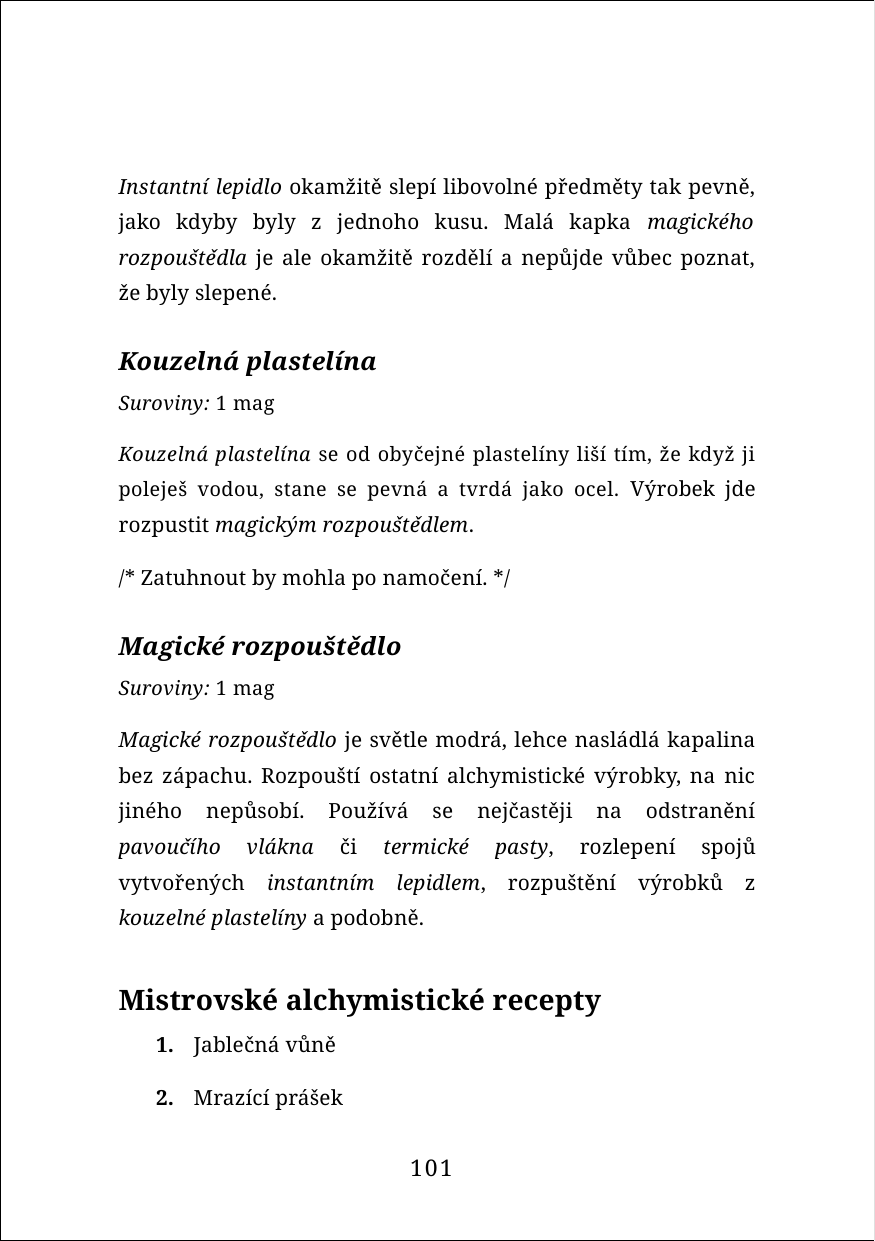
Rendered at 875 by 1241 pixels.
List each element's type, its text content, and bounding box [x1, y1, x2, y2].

text Instantní lepidlo okamžitě slepí libovolné předměty tak pevně, jako kdyby byly z jednoho kusu. Malá kapka magického rozpouštědla je ale okamžitě rozdělí a nepůjde vůbec poznat, že byly slepené. [118, 172, 756, 307]
text Suroviny: 1 mag [118, 389, 756, 416]
text Suroviny: 1 mag [118, 674, 756, 701]
subtitle Magické rozpouštědlo [118, 628, 756, 662]
list Jablečná vůně [156, 1030, 756, 1058]
list Mrazící prášek [156, 1083, 756, 1112]
text /* Zatuhnout by mohla po namočení. */ [118, 563, 756, 592]
text Kouzelná plastelína se od obyčejné plastelíny liší tím, že když ji poleješ vodou, stane se pevná a tvrdá jako ocel. Výrobek jde rozpustit magickým rozpouštědlem. [118, 441, 756, 538]
subtitle Mistrovské alchymistické recepty [118, 980, 756, 1018]
text Magické rozpouštědlo je světle modrá, lehce nasládlá kapalina bez zápachu. Rozpouští ostatní alchymistické výrobky, na nic jiného nepůsobí. Používá se nejčastěji na odstranění pavoučího vlákna či termické pasty, rozlepení spojů vytvořených instantním lepidlem, rozpuštění výrobků z kouzelné plastelíny a podobně. [118, 726, 756, 932]
subtitle Kouzelná plastelína [118, 343, 756, 377]
